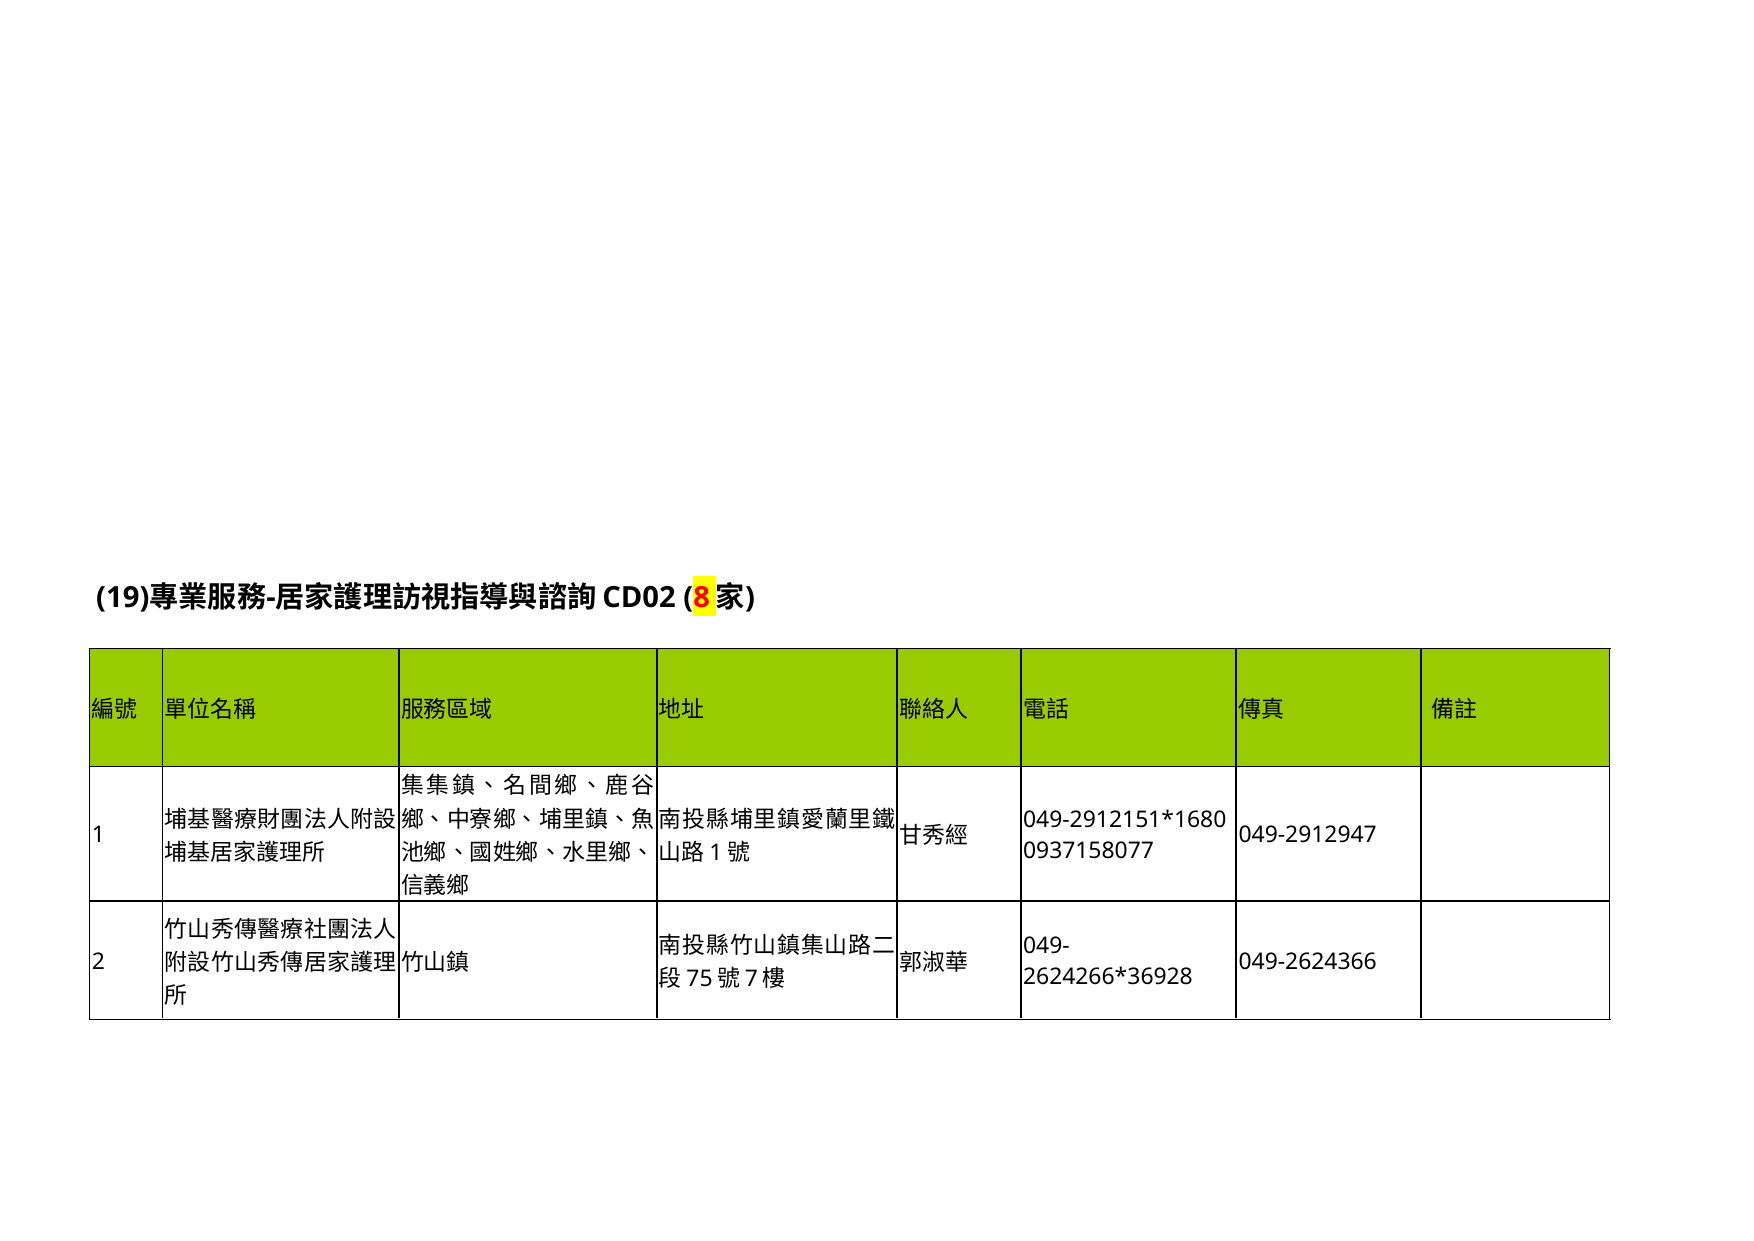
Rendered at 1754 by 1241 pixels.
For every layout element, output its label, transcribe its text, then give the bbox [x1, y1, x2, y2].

table_header 傳真 [1237, 649, 1420, 766]
table_cell 049-2912947 [1237, 767, 1420, 900]
table_cell 埔基醫療財團法人附設埔基居家護理所 [163, 767, 398, 900]
table_header 單位名稱 [163, 649, 398, 766]
table_cell [1422, 767, 1609, 900]
table_cell [1422, 902, 1609, 1018]
table_header 電話 [1022, 649, 1235, 766]
table_cell 竹山秀傳醫療社團法人附設竹山秀傳居家護理所 [163, 902, 398, 1018]
table_cell 1 [90, 767, 162, 900]
table_cell 南投縣埔里鎮愛蘭里鐵山路1號 [658, 767, 896, 900]
table_cell 049-2912151*1680 0937158077 [1022, 767, 1235, 900]
table_cell 竹山鎮 [400, 902, 656, 1018]
table_header 地址 [658, 649, 896, 766]
table_cell 049-2624266*36928 [1022, 902, 1235, 1018]
table_cell 郭淑華 [898, 902, 1020, 1018]
table_header 編號 [90, 649, 162, 766]
table_cell 南投縣竹山鎮集山路二段75號7樓 [658, 902, 896, 1018]
table_cell 049-2624366 [1237, 902, 1420, 1018]
table_cell 集集鎮、名間鄉、鹿谷鄉、中寮鄉、埔里鎮、魚池鄉、國姓鄉、水里鄉、信義鄉 [400, 767, 656, 900]
table_cell 2 [90, 902, 162, 1018]
table_cell 甘秀經 [898, 767, 1020, 900]
table_header 備註 [1422, 649, 1609, 766]
table_header 聯絡人 [898, 649, 1020, 766]
text (19)專業服務-居家護理訪視指導與諮詢CD02 (8家) [88, 574, 1680, 616]
table_header 服務區域 [400, 649, 656, 766]
